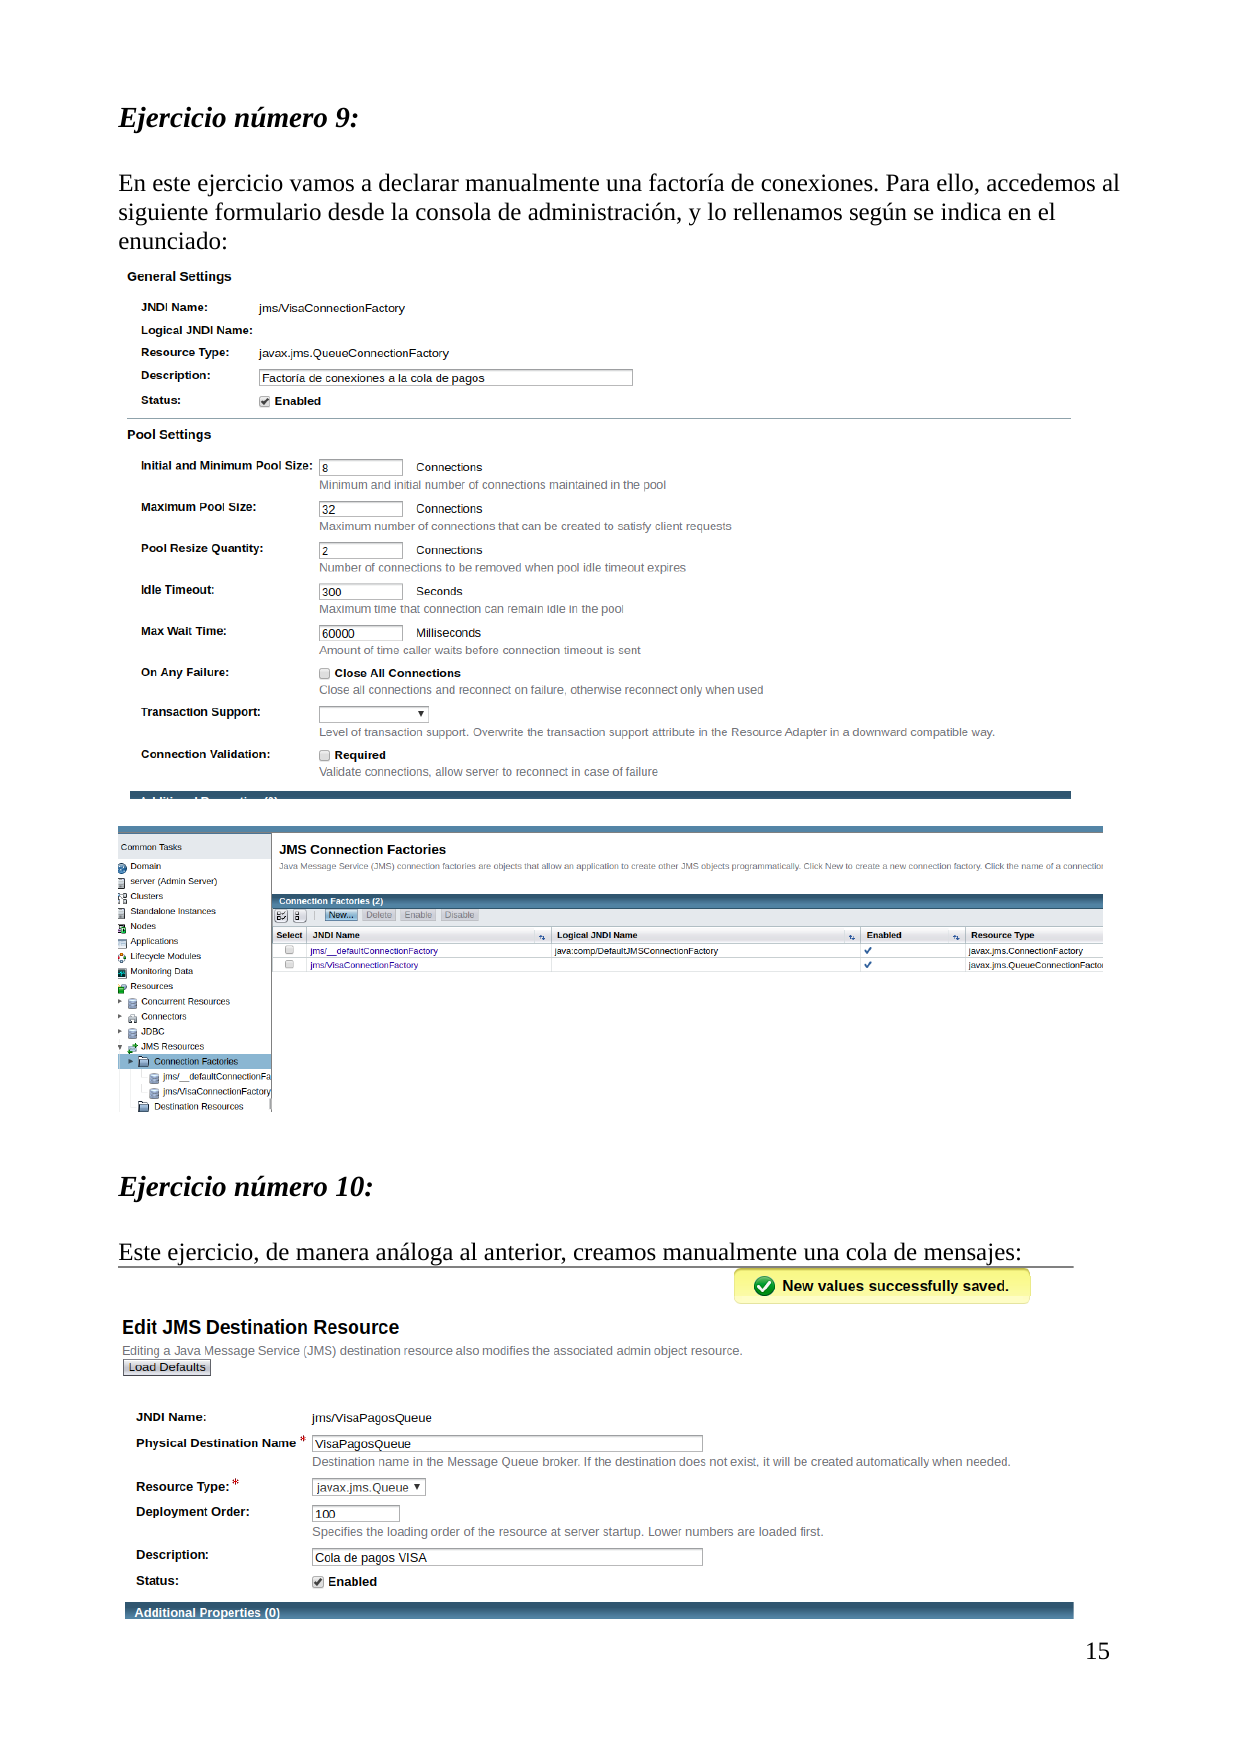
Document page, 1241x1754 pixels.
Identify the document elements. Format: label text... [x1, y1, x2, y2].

subtitle Ejercicio número 9: [118, 100, 1122, 133]
picture [118, 826, 1103, 1112]
picture [118, 1266, 867, 1619]
picture [118, 254, 936, 799]
text En este ejercicio vamos a declarar manualmente una factoría de conexiones. Para ello, accedemos al siguiente formulario desde la consola de administración, y lo rellenamos según se indica en el enunciado: [118, 168, 1122, 255]
subtitle Ejercicio número 10: [118, 1169, 1122, 1202]
text Este ejercicio, de manera análoga al anterior, creamos manualmente una cola de mensajes: [118, 1237, 1122, 1266]
